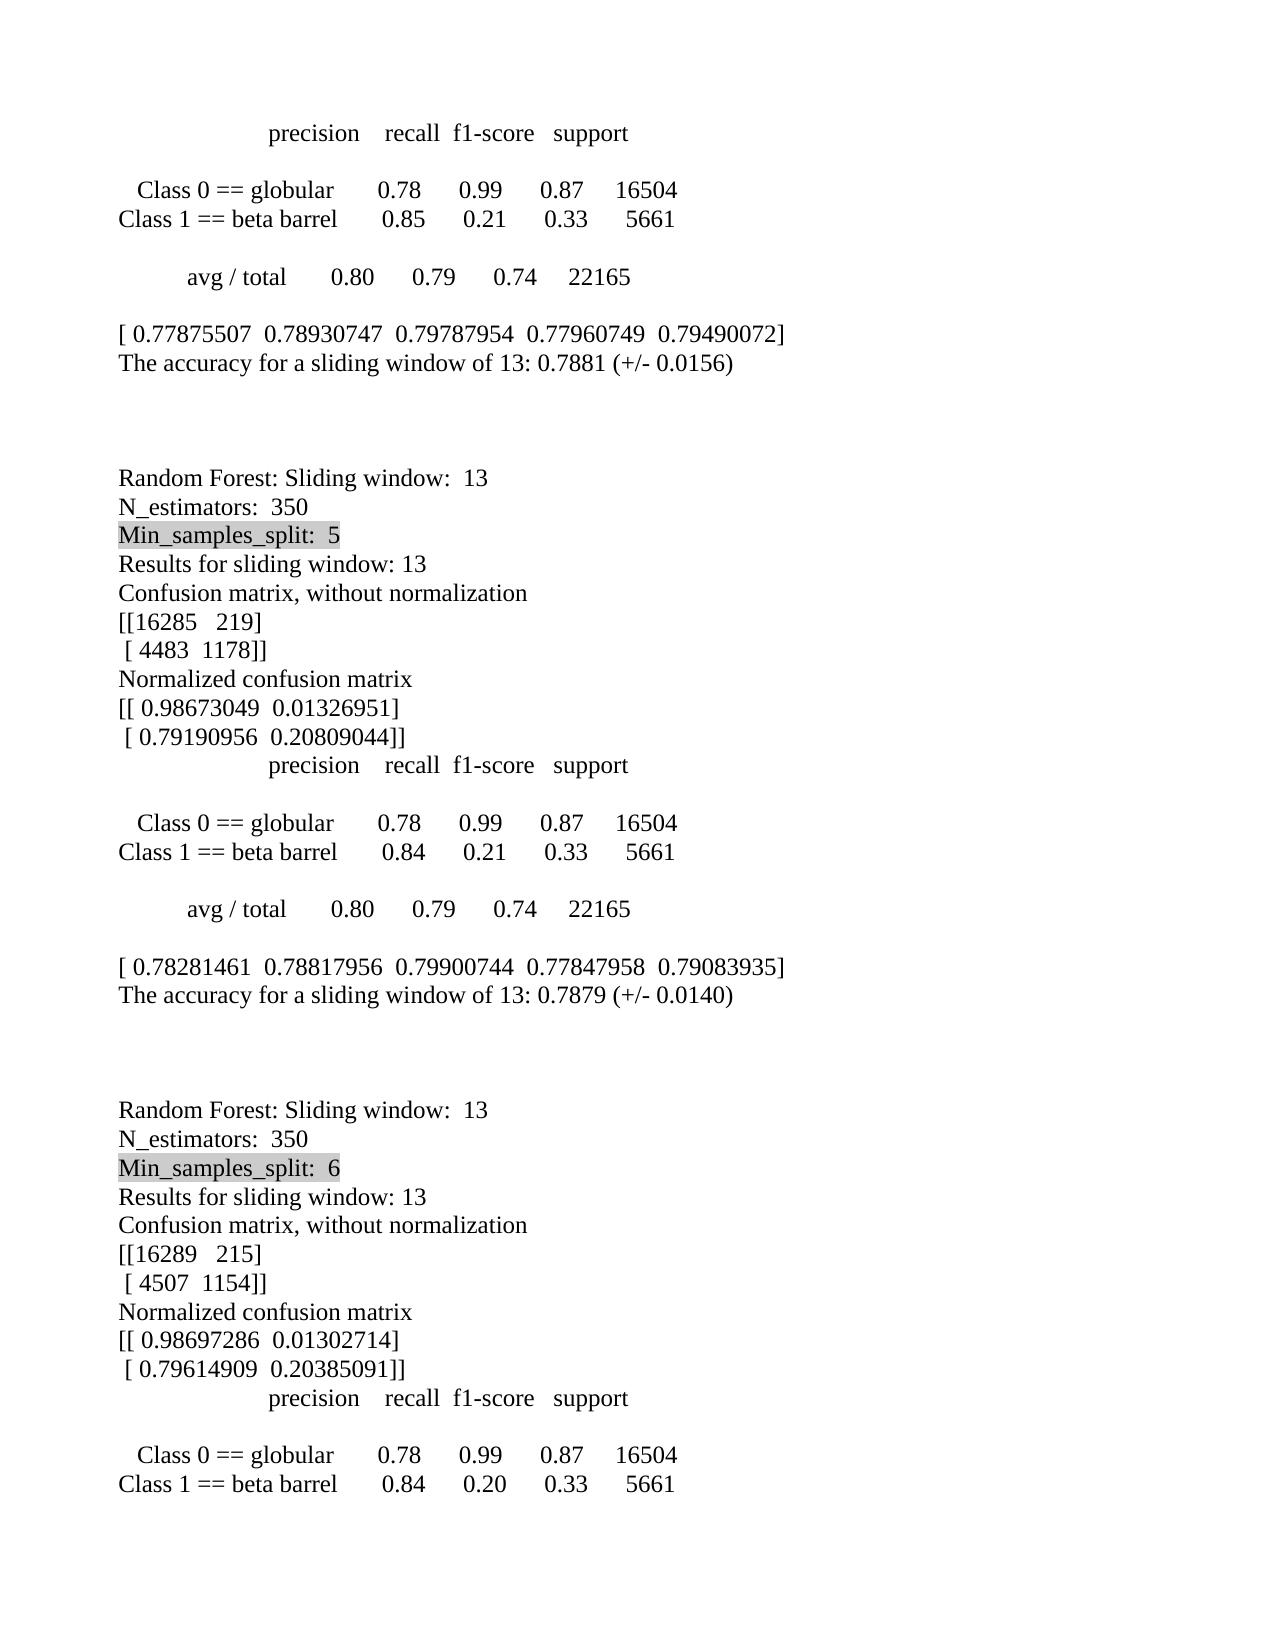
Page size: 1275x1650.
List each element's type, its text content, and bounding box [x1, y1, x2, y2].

text Confusion matrix, without normalization [118, 578, 1157, 607]
text Class 1 == beta barrel 0.84 0.20 0.33 5661 [118, 1469, 1157, 1498]
text Random Forest: Sliding window: 13 [118, 463, 1157, 492]
text [[ 0.98697286 0.01302714] [118, 1326, 1157, 1354]
text avg / total 0.80 0.79 0.74 22165 [118, 894, 1157, 923]
text [ 4507 1154]] [118, 1268, 1157, 1297]
text [[16289 215] [118, 1239, 1157, 1268]
text The accuracy for a sliding window of 13: 0.7881 (+/- 0.0156) [118, 348, 1157, 377]
text [ 0.79190956 0.20809044]] [118, 722, 1157, 751]
text Results for sliding window: 13 [118, 1182, 1157, 1211]
text [ 0.79614909 0.20385091]] [118, 1354, 1157, 1383]
text precision recall f1-score support [118, 751, 1157, 779]
text Class 0 == globular 0.78 0.99 0.87 16504 [118, 1441, 1157, 1469]
text [ 0.77875507 0.78930747 0.79787954 0.77960749 0.79490072] [118, 319, 1157, 348]
text Min_samples_split: 5 [118, 521, 1157, 549]
text Min_samples_split: 6 [118, 1153, 1157, 1182]
text The accuracy for a sliding window of 13: 0.7879 (+/- 0.0140) [118, 981, 1157, 1009]
text Class 0 == globular 0.78 0.99 0.87 16504 [118, 176, 1157, 204]
text [ 4483 1178]] [118, 636, 1157, 664]
text Normalized confusion matrix [118, 1297, 1157, 1326]
text avg / total 0.80 0.79 0.74 22165 [118, 262, 1157, 291]
text Class 0 == globular 0.78 0.99 0.87 16504 [118, 808, 1157, 837]
text Confusion matrix, without normalization [118, 1211, 1157, 1239]
text Random Forest: Sliding window: 13 [118, 1096, 1157, 1124]
text [ 0.78281461 0.78817956 0.79900744 0.77847958 0.79083935] [118, 952, 1157, 981]
text Class 1 == beta barrel 0.84 0.21 0.33 5661 [118, 837, 1157, 866]
text precision recall f1-score support [118, 118, 1157, 147]
text Class 1 == beta barrel 0.85 0.21 0.33 5661 [118, 204, 1157, 233]
text Normalized confusion matrix [118, 664, 1157, 693]
text Results for sliding window: 13 [118, 549, 1157, 578]
text N_estimators: 350 [118, 1124, 1157, 1153]
text [[ 0.98673049 0.01326951] [118, 693, 1157, 722]
text precision recall f1-score support [118, 1383, 1157, 1412]
text N_estimators: 350 [118, 492, 1157, 521]
text [[16285 219] [118, 607, 1157, 636]
